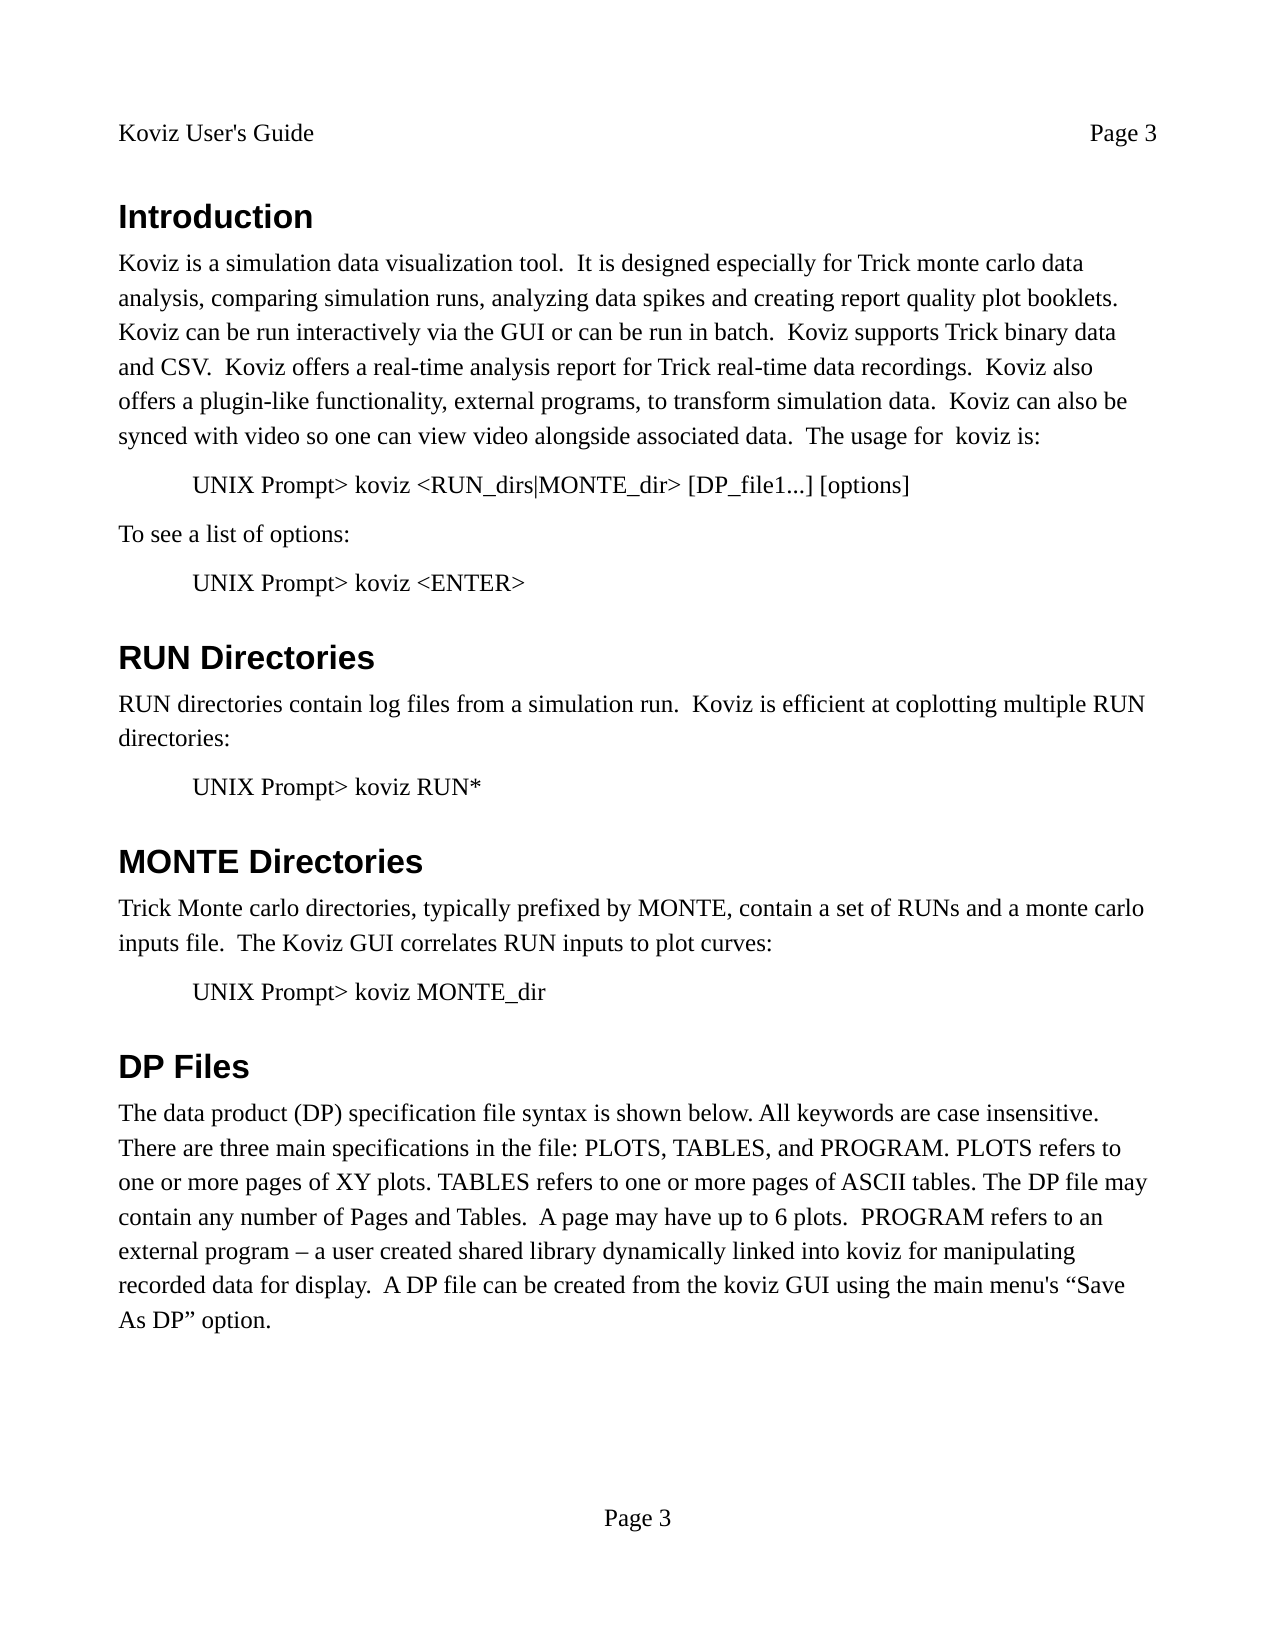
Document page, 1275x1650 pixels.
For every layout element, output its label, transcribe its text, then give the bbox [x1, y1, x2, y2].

subtitle RUN Directories [118, 638, 1157, 676]
text RUN directories contain log files from a simulation run. Koviz is efficient at coplotting multiple RUN directories: [118, 689, 1157, 752]
subtitle Introduction [118, 197, 1157, 236]
subtitle MONTE Directories [118, 842, 1157, 881]
text UNIX Prompt> koviz <ENTER> [192, 568, 1157, 597]
text Koviz is a simulation data visualization tool. It is designed especially for Trick monte carlo data analysis, comparing simulation runs, analyzing data spikes and creating report quality plot booklets. Koviz can be run interactively via the GUI or can be run in batch. Koviz supports Trick binary data and CSV. Koviz offers a real-time analysis report for Trick real-time data recordings. Koviz also offers a plugin-like functionality, external programs, to transform simulation data. Koviz can also be synced with video so one can view video alongside associated data. The usage for koviz is: [118, 248, 1157, 449]
subtitle DP Files [118, 1047, 1157, 1086]
text UNIX Prompt> koviz RUN* [192, 772, 1157, 801]
text To see a list of options: [118, 519, 1157, 548]
text Trick Monte carlo directories, typically prefixed by MONTE, contain a set of RUNs and a monte carlo inputs file. The Koviz GUI correlates RUN inputs to plot curves: [118, 893, 1157, 957]
text The data product (DP) specification file syntax is shown below. All keywords are case insensitive. There are three main specifications in the file: PLOTS, TABLES, and PROGRAM. PLOTS refers to one or more pages of XY plots. TABLES refers to one or more pages of ASCII tables. The DP file may contain any number of Pages and Tables. A page may have up to 6 plots. PROGRAM refers to an external program – a user created shared library dynamically linked into koviz for manipulating recorded data for display. A DP file can be created from the koviz GUI using the main menu's “Save As DP” option. [118, 1098, 1157, 1334]
text UNIX Prompt> koviz <RUN_dirs|MONTE_dir> [DP_file1...] [options] [192, 470, 1157, 498]
text UNIX Prompt> koviz MONTE_dir [192, 977, 1157, 1006]
